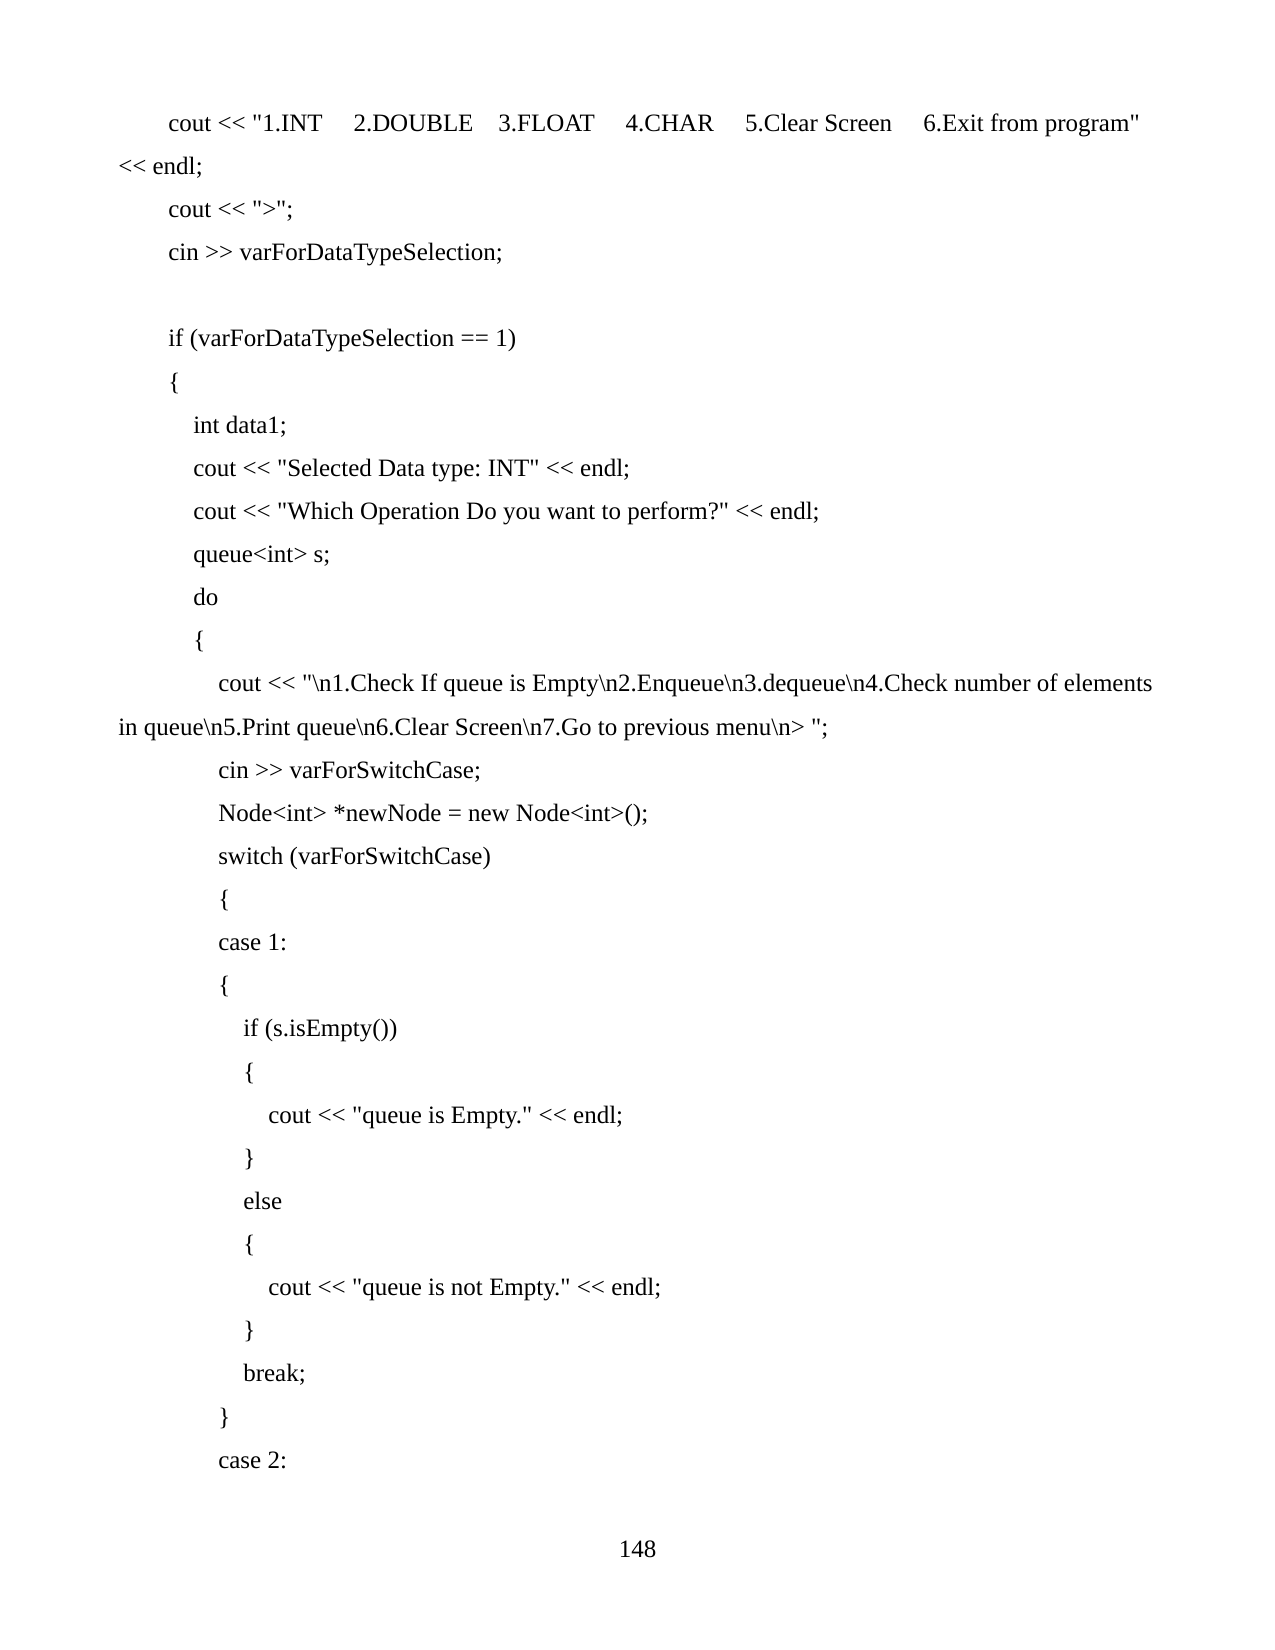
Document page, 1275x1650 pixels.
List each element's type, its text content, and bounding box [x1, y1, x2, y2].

text cout << "Which Operation Do you want to perform?" << endl; [118, 496, 1157, 525]
text case 2: [118, 1445, 1157, 1473]
text queue<int> s; [118, 539, 1157, 568]
text cin >> varForSwitchCase; [118, 755, 1157, 783]
text break; [118, 1358, 1157, 1387]
text if (varForDataTypeSelection == 1) [118, 323, 1157, 352]
text { [118, 1057, 1157, 1085]
text else [118, 1186, 1157, 1215]
text { [118, 970, 1157, 999]
text cout << ">"; [118, 194, 1157, 223]
text } [118, 1402, 1157, 1430]
text cout << "queue is not Empty." << endl; [118, 1272, 1157, 1301]
text { [118, 625, 1157, 654]
text cout << "1.INT 2.DOUBLE 3.FLOAT 4.CHAR 5.Clear Screen 6.Exit from program" << endl; [118, 108, 1157, 180]
text cout << "queue is Empty." << endl; [118, 1100, 1157, 1128]
text cout << "\n1.Check If queue is Empty\n2.Enqueue\n3.dequeue\n4.Check number of elements in queue\n5.Print queue\n6.Clear Screen\n7.Go to previous menu\n> "; [118, 668, 1157, 740]
text if (s.isEmpty()) [118, 1013, 1157, 1042]
text { [118, 884, 1157, 913]
text { [118, 367, 1157, 395]
text cin >> varForDataTypeSelection; [118, 237, 1157, 266]
text } [118, 1315, 1157, 1344]
text int data1; [118, 410, 1157, 438]
text cout << "Selected Data type: INT" << endl; [118, 453, 1157, 482]
text switch (varForSwitchCase) [118, 841, 1157, 870]
text Node<int> *newNode = new Node<int>(); [118, 798, 1157, 827]
text do [118, 582, 1157, 611]
text } [118, 1143, 1157, 1172]
text { [118, 1229, 1157, 1258]
text case 1: [118, 927, 1157, 956]
